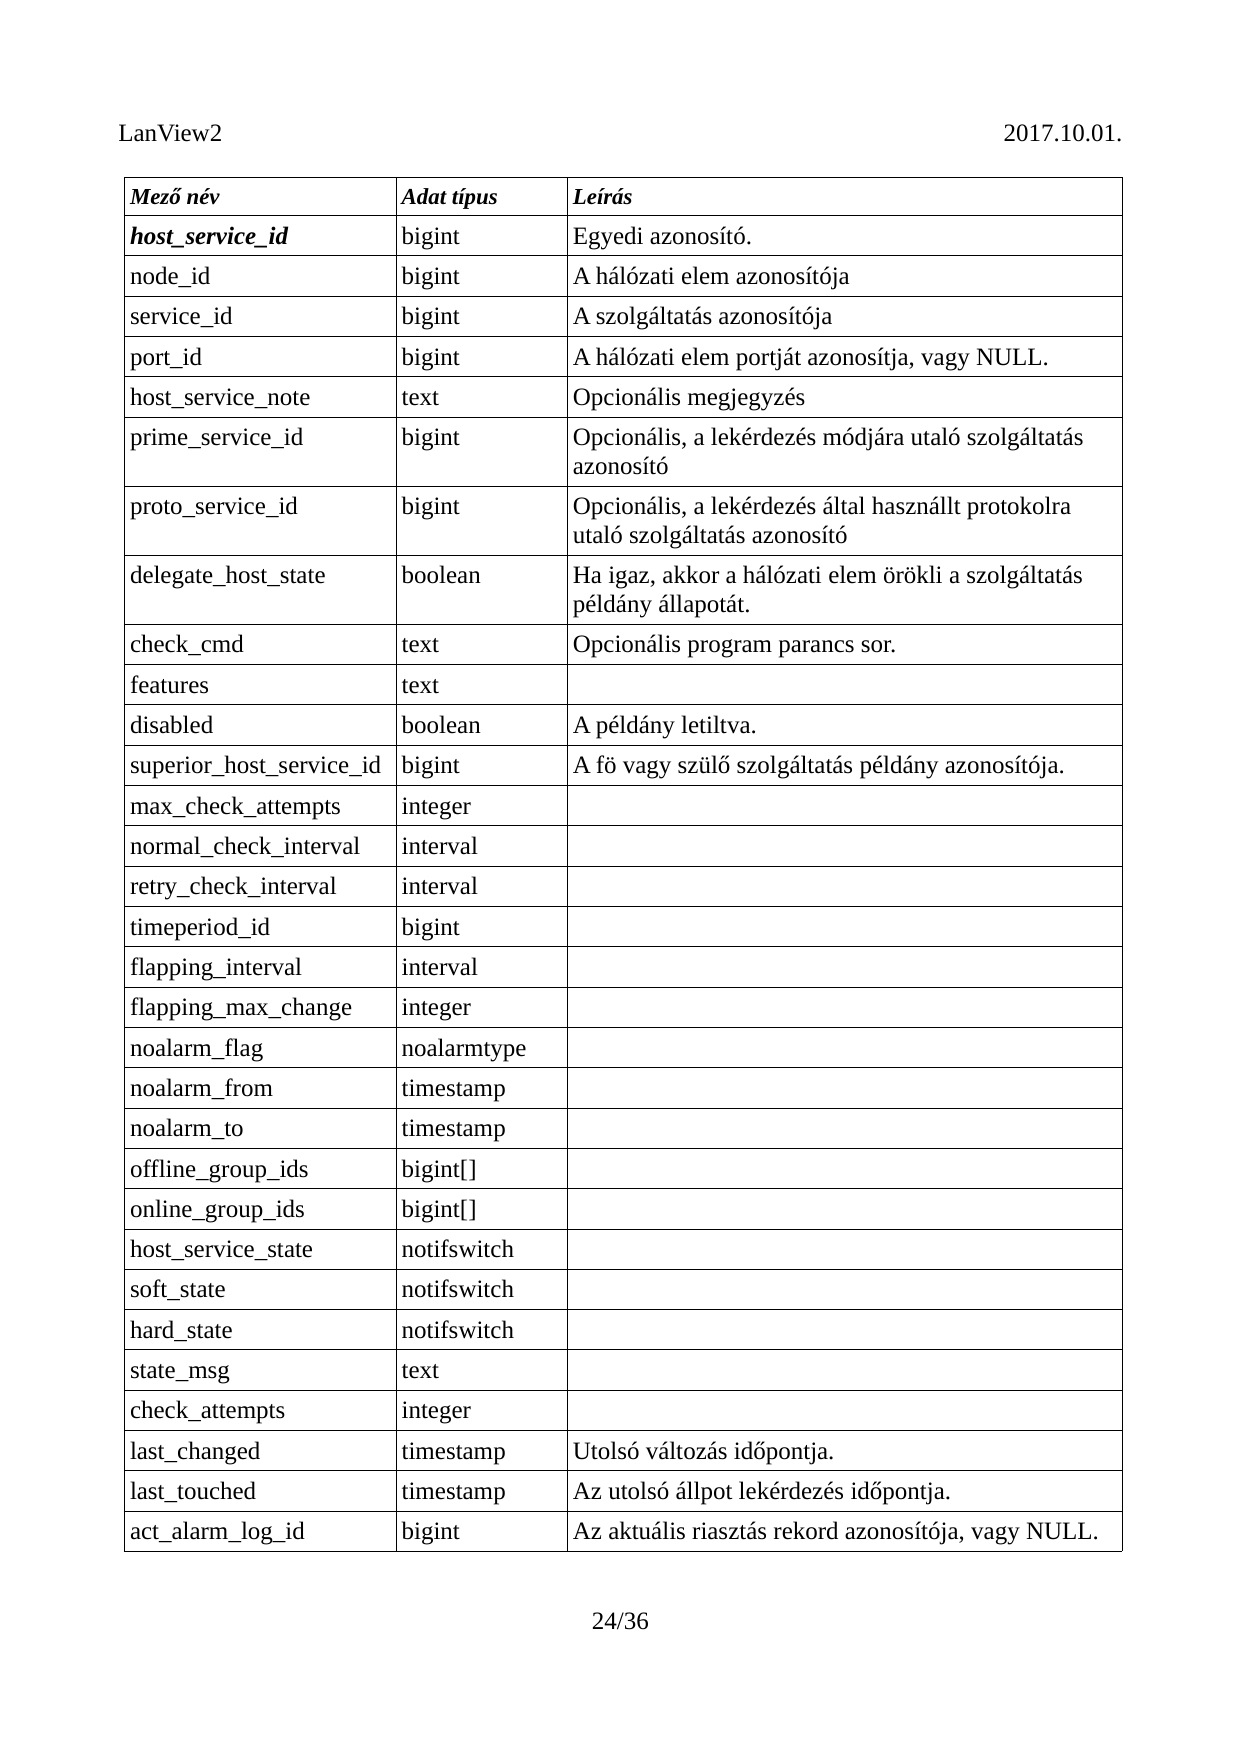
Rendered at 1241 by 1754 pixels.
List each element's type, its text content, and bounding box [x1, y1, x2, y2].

table_cell noalarm_flag [125, 1028, 396, 1067]
table_cell flapping_interval [125, 947, 396, 987]
table_cell Opcionális program parancs sor. [568, 625, 1122, 664]
table_cell interval [397, 947, 567, 987]
table_cell flapping_max_change [125, 988, 396, 1027]
table_cell A szolgáltatás azonosítója [568, 297, 1122, 336]
table_cell normal_check_interval [125, 826, 396, 866]
table_cell check_cmd [125, 625, 396, 664]
table_cell notifswitch [397, 1230, 567, 1269]
table_cell [568, 1109, 1122, 1148]
table_cell disabled [125, 705, 396, 745]
table_cell proto_service_id [125, 487, 396, 555]
table_cell text [397, 665, 567, 704]
table_cell bigint [397, 216, 567, 255]
table_cell node_id [125, 256, 396, 296]
table_cell last_touched [125, 1471, 396, 1511]
table_cell Opcionális, a lekérdezés módjára utaló szolgáltatás azonosító [568, 418, 1122, 486]
table_cell bigint[] [397, 1189, 567, 1228]
table_cell bigint [397, 487, 567, 555]
table_cell host_service_note [125, 377, 396, 417]
table_cell Opcionális megjegyzés [568, 377, 1122, 417]
table_cell boolean [397, 705, 567, 745]
table_cell online_group_ids [125, 1189, 396, 1228]
table_cell bigint [397, 746, 567, 785]
table_cell bigint [397, 907, 567, 946]
table_cell [568, 1189, 1122, 1228]
table_cell [568, 1230, 1122, 1269]
table_cell act_alarm_log_id [125, 1512, 396, 1551]
table_cell [568, 1310, 1122, 1349]
table_cell [568, 907, 1122, 946]
table_cell superior_host_service_id [125, 746, 396, 785]
table_cell [568, 1068, 1122, 1107]
table_cell timestamp [397, 1068, 567, 1107]
table_cell retry_check_interval [125, 867, 396, 906]
table_cell noalarm_to [125, 1109, 396, 1148]
table_cell text [397, 625, 567, 664]
table_cell Opcionális, a lekérdezés által használlt protokolra utaló szolgáltatás azonosító [568, 487, 1122, 555]
table_cell A hálózati elem azonosítója [568, 256, 1122, 296]
table_cell [568, 1270, 1122, 1309]
table_cell noalarmtype [397, 1028, 567, 1067]
table_cell integer [397, 988, 567, 1027]
table_cell delegate_host_state [125, 556, 396, 624]
table_cell port_id [125, 337, 396, 376]
table_cell [568, 947, 1122, 987]
table_cell Utolsó változás időpontja. [568, 1431, 1122, 1470]
table_cell offline_group_ids [125, 1149, 396, 1188]
table_cell A fö vagy szülő szolgáltatás példány azonosítója. [568, 746, 1122, 785]
table_cell bigint [397, 418, 567, 486]
table_cell Egyedi azonosító. [568, 216, 1122, 255]
table_cell max_check_attempts [125, 786, 396, 825]
table_cell Az aktuális riasztás rekord azonosítója, vagy NULL. [568, 1512, 1122, 1551]
table_cell service_id [125, 297, 396, 336]
table_cell notifswitch [397, 1310, 567, 1349]
table_cell bigint [397, 337, 567, 376]
table_cell timeperiod_id [125, 907, 396, 946]
table_header Mező név [125, 178, 396, 215]
table_cell timestamp [397, 1471, 567, 1511]
table_header Adat típus [397, 178, 567, 215]
table_cell bigint [397, 297, 567, 336]
table_cell timestamp [397, 1431, 567, 1470]
table_cell bigint[] [397, 1149, 567, 1188]
table_cell [568, 826, 1122, 866]
table_cell prime_service_id [125, 418, 396, 486]
table_cell interval [397, 867, 567, 906]
table_cell soft_state [125, 1270, 396, 1309]
table_cell bigint [397, 1512, 567, 1551]
table_cell [568, 1028, 1122, 1067]
table_cell noalarm_from [125, 1068, 396, 1107]
table_cell state_msg [125, 1350, 396, 1390]
table_cell integer [397, 1391, 567, 1430]
table_cell interval [397, 826, 567, 866]
table_cell host_service_state [125, 1230, 396, 1269]
table_cell integer [397, 786, 567, 825]
table_cell host_service_id [125, 216, 396, 255]
table_cell last_changed [125, 1431, 396, 1470]
table_cell [568, 665, 1122, 704]
table_cell features [125, 665, 396, 704]
table_cell [568, 867, 1122, 906]
table_cell A hálózati elem portját azonosítja, vagy NULL. [568, 337, 1122, 376]
table_cell [568, 988, 1122, 1027]
table_cell text [397, 377, 567, 417]
table_cell notifswitch [397, 1270, 567, 1309]
table_cell [568, 1391, 1122, 1430]
table_cell hard_state [125, 1310, 396, 1349]
table_cell Az utolsó állpot lekérdezés időpontja. [568, 1471, 1122, 1511]
table_cell bigint [397, 256, 567, 296]
table_cell check_attempts [125, 1391, 396, 1430]
table_cell boolean [397, 556, 567, 624]
table_cell [568, 1149, 1122, 1188]
table_cell timestamp [397, 1109, 567, 1148]
table_header Leírás [568, 178, 1122, 215]
table_cell [568, 1350, 1122, 1390]
table_cell text [397, 1350, 567, 1390]
table_cell A példány letiltva. [568, 705, 1122, 745]
table_cell Ha igaz, akkor a hálózati elem örökli a szolgáltatás példány állapotát. [568, 556, 1122, 624]
table_cell [568, 786, 1122, 825]
